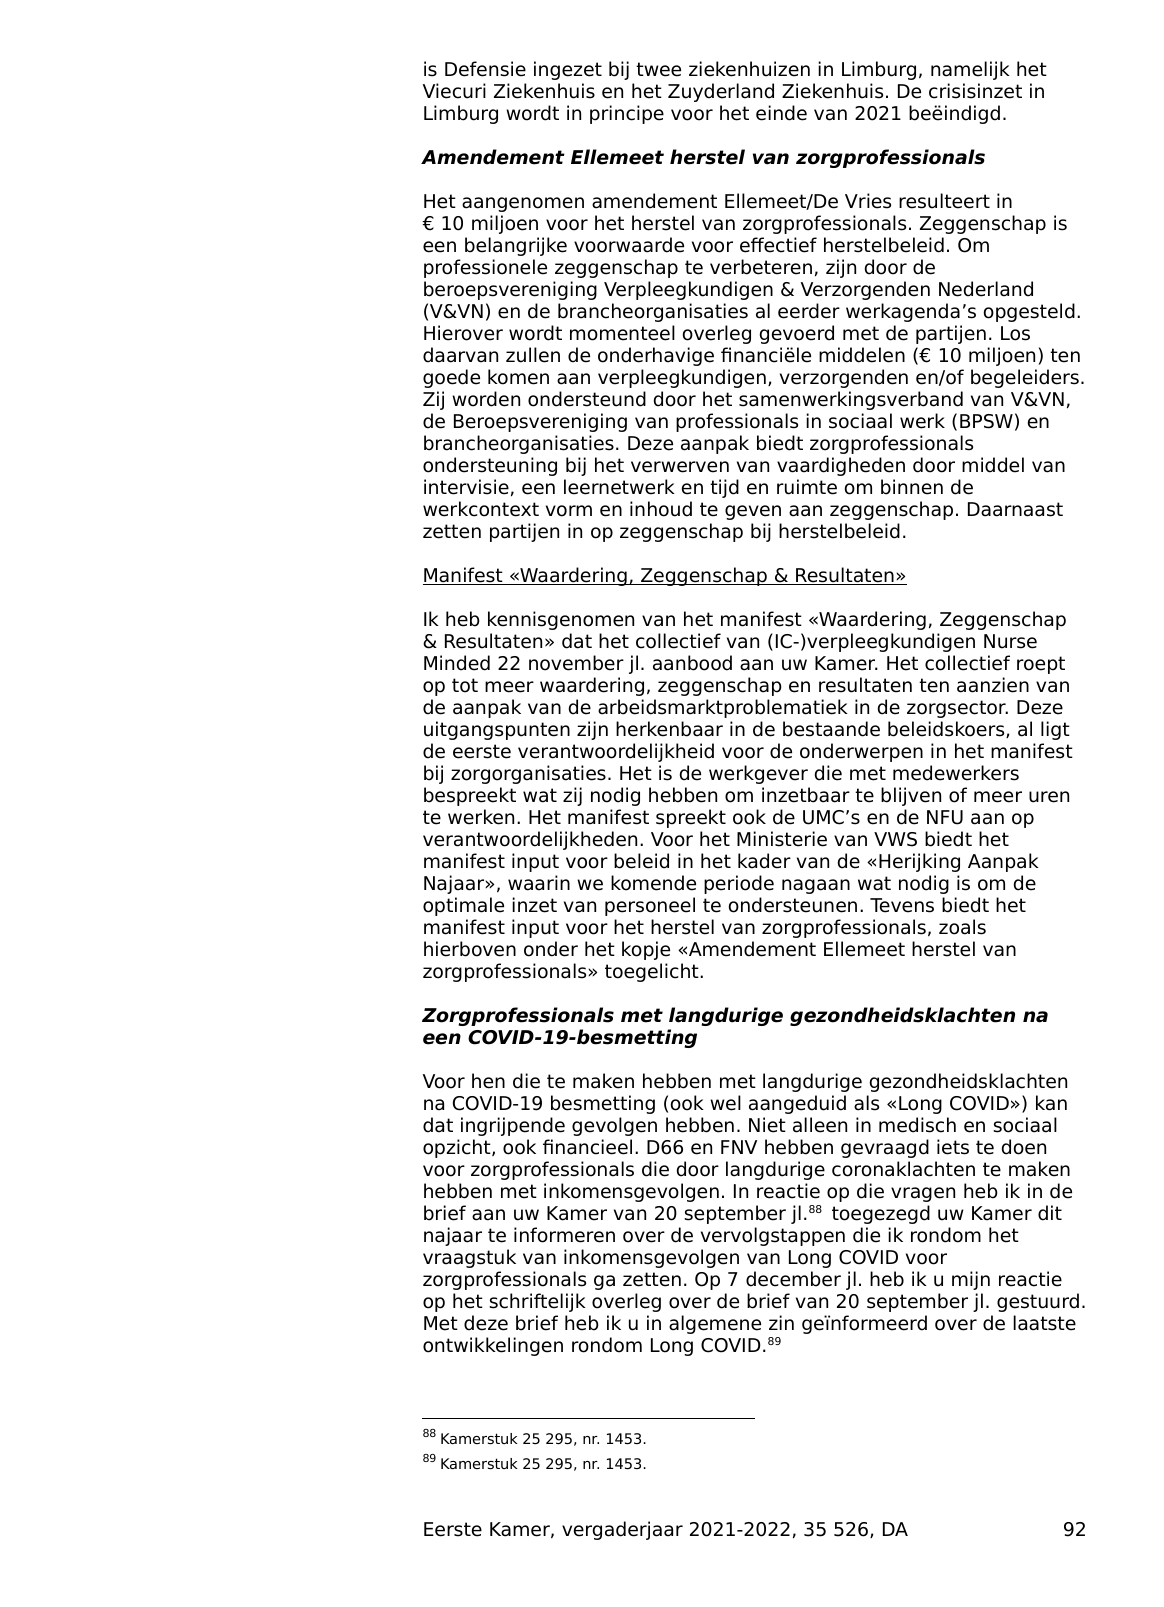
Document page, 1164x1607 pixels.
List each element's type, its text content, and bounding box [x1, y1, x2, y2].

subtitle Zorgprofessionals met langdurige gezondheidsklachten na een COVID-19-besmetting [422, 1005, 1087, 1049]
text Voor hen die te maken hebben met langdurige gezondheidsklachten na COVID-19 besmetting (ook wel aangeduid als «Long COVID») kan dat ingrijpende gevolgen hebben. Niet alleen in medisch en sociaal opzicht, ook financieel. D66 en FNV hebben gevraagd iets te doen voor zorgprofessionals die door langdurige coronaklachten te maken hebben met inkomensgevolgen. In reactie op die vragen heb ik in de brief aan uw Kamer van 20 september jl. toegezegd uw Kamer dit najaar te informeren over de vervolgstappen die ik rondom het vraagstuk van inkomensgevolgen van Long COVID voor zorgprofessionals ga zetten. Op 7 december jl. heb ik u mijn reactie op het schriftelijk overleg over de brief van 20 september jl. gestuurd. Met deze brief heb ik u in algemene zin geïnformeerd over de laatste ontwikkelingen rondom Long COVID. [422, 1071, 1087, 1357]
text Kamerstuk 25 295, nr. 1453. [422, 1452, 1087, 1474]
text Kamerstuk 25 295, nr. 1453. [422, 1427, 1087, 1449]
text Ik heb kennisgenomen van het manifest «Waardering, Zeggenschap & Resultaten» dat het collectief van (IC-)verpleegkundigen Nurse Minded 22 november jl. aanbood aan uw Kamer. Het collectief roept op tot meer waardering, zeggenschap en resultaten ten aanzien van de aanpak van de arbeidsmarktproblematiek in de zorgsector. Deze uitgangspunten zijn herkenbaar in de bestaande beleidskoers, al ligt de eerste verantwoordelijkheid voor de onderwerpen in het manifest bij zorgorganisaties. Het is de werkgever die met medewerkers bespreekt wat zij nodig hebben om inzetbaar te blijven of meer uren te werken. Het manifest spreekt ook de UMC’s en de NFU aan op verantwoordelijkheden. Voor het Ministerie van VWS biedt het manifest input voor beleid in het kader van de «Herijking Aanpak Najaar», waarin we komende periode nagaan wat nodig is om de optimale inzet van personeel te ondersteunen. Tevens biedt het manifest input voor het herstel van zorgprofessionals, zoals hierboven onder het kopje «Amendement Ellemeet herstel van zorgprofessionals» toegelicht. [422, 609, 1087, 983]
text is Defensie ingezet bij twee ziekenhuizen in Limburg, namelijk het Viecuri Ziekenhuis en het Zuyderland Ziekenhuis. De crisisinzet in Limburg wordt in principe voor het einde van 2021 beëindigd. [422, 59, 1087, 125]
subtitle Amendement Ellemeet herstel van zorgprofessionals [422, 147, 1087, 169]
subtitle Manifest «Waardering, Zeggenschap & Resultaten» [422, 565, 1087, 587]
text Het aangenomen amendement Ellemeet/De Vries resulteert in € 10 miljoen voor het herstel van zorgprofessionals. Zeggenschap is een belangrijke voorwaarde voor effectief herstelbeleid. Om professionele zeggenschap te verbeteren, zijn door de beroepsvereniging Verpleegkundigen & Verzorgenden Nederland (V&VN) en de brancheorganisaties al eerder werkagenda’s opgesteld. Hierover wordt momenteel overleg gevoerd met de partijen. Los daarvan zullen de onderhavige financiële middelen (€ 10 miljoen) ten goede komen aan verpleegkundigen, verzorgenden en/of begeleiders. Zij worden ondersteund door het samenwerkingsverband van V&VN, de Beroepsvereniging van professionals in sociaal werk (BPSW) en brancheorganisaties. Deze aanpak biedt zorgprofessionals ondersteuning bij het verwerven van vaardigheden door middel van intervisie, een leernetwerk en tijd en ruimte om binnen de werkcontext vorm en inhoud te geven aan zeggenschap. Daarnaast zetten partijen in op zeggenschap bij herstelbeleid. [422, 191, 1087, 543]
